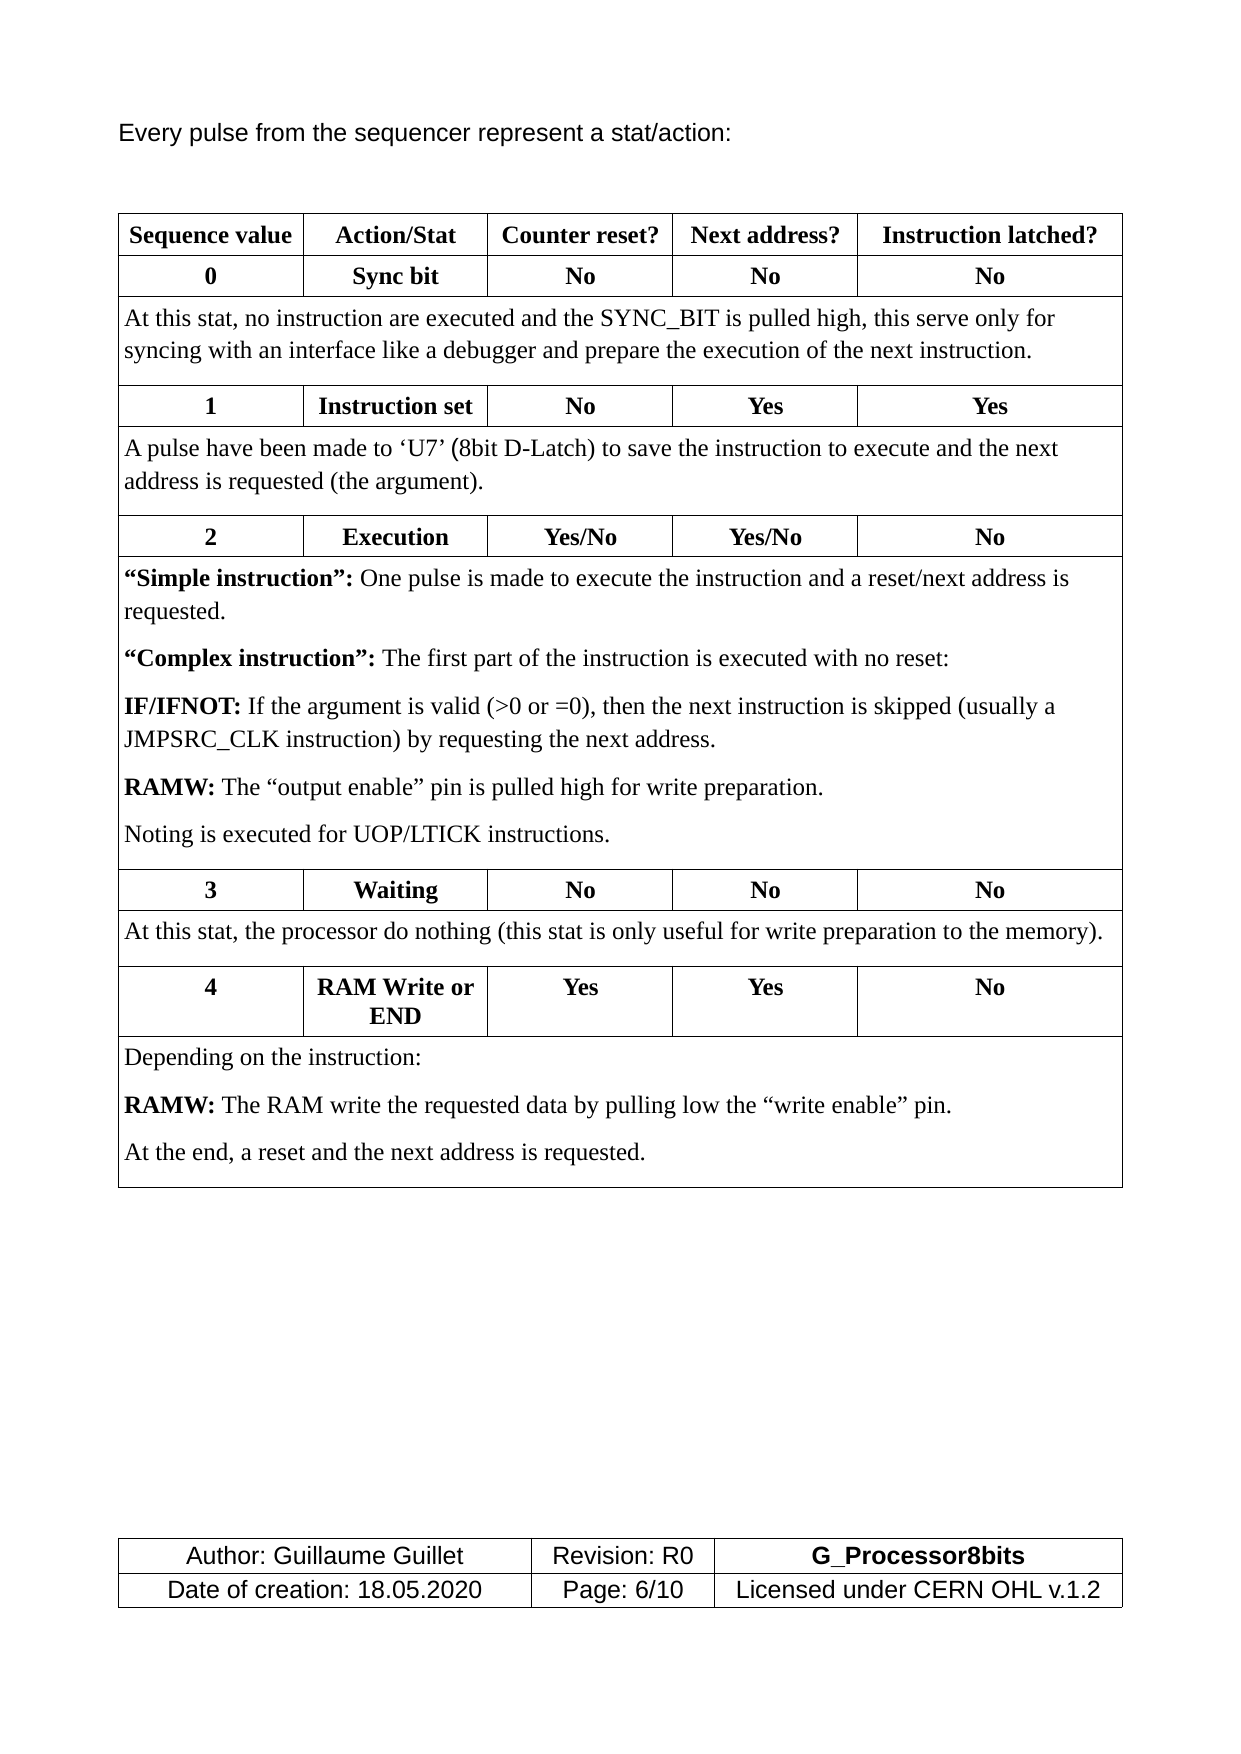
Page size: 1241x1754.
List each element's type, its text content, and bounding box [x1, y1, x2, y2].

table_cell No [858, 516, 1122, 556]
table_cell Execution [304, 516, 487, 556]
table_cell Sync bit [304, 256, 487, 296]
table_cell A pulse have been made to ‘U7’ (8bit D-Latch) to save the instruction to execute and the next address is requested (the argument). [119, 427, 1122, 515]
table_cell 0 [119, 256, 303, 296]
table_cell No [488, 386, 672, 426]
table_header Instruction latched? [858, 214, 1122, 254]
table_cell “Simple instruction”: One pulse is made to execute the instruction and a reset/next address is requested. “Complex instruction”: The first part of the instruction is executed with no reset: IF/IFNOT: If the argument is valid (>0 or =0), then the next instruction is skipped (usually a JMPSRC_CLK instruction) by requesting the next address. RAMW: The “output enable” pin is pulled high for write preparation. Noting is executed for UOP/LTICK instructions. [119, 557, 1122, 868]
table_header Counter reset? [488, 214, 672, 254]
table_header Next address? [673, 214, 857, 254]
table_cell At this stat, the processor do nothing (this stat is only useful for write preparation to the memory). [119, 911, 1122, 966]
table_cell 1 [119, 386, 303, 426]
table_header Sequence value [119, 214, 303, 254]
table_cell Yes [858, 386, 1122, 426]
table_cell 4 [119, 967, 303, 1036]
table_cell Yes [673, 967, 857, 1036]
table_header Action/Stat [304, 214, 487, 254]
table_cell RAM Write or END [304, 967, 487, 1036]
table_cell At this stat, no instruction are executed and the SYNC_BIT is pulled high, this serve only for syncing with an interface like a debugger and prepare the execution of the next instruction. [119, 297, 1122, 385]
table_cell No [673, 256, 857, 296]
table_cell Yes [488, 967, 672, 1036]
table_cell 3 [119, 870, 303, 910]
table_cell 2 [119, 516, 303, 556]
table_cell Yes/No [673, 516, 857, 556]
table_cell Yes/No [488, 516, 672, 556]
table_cell Yes [673, 386, 857, 426]
text Every pulse from the sequencer represent a stat/action: [118, 118, 1122, 147]
table_cell Instruction set [304, 386, 487, 426]
table_cell No [673, 870, 857, 910]
table_cell No [858, 256, 1122, 296]
table_cell No [858, 967, 1122, 1036]
table_cell No [488, 870, 672, 910]
table_cell Depending on the instruction: RAMW: The RAM write the requested data by pulling low the “write enable” pin. At the end, a reset and the next address is requested. [119, 1037, 1122, 1187]
table_cell No [858, 870, 1122, 910]
table_cell Waiting [304, 870, 487, 910]
table_cell No [488, 256, 672, 296]
